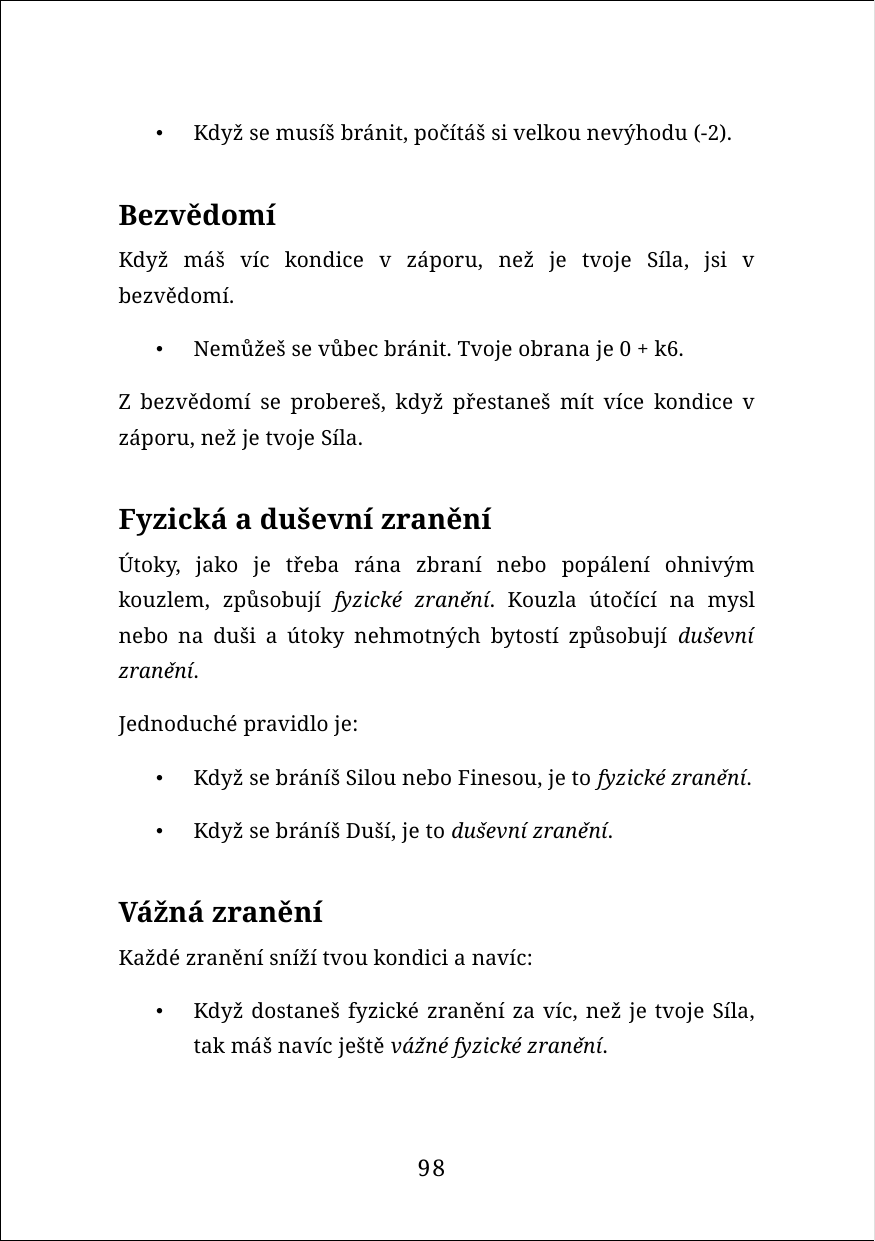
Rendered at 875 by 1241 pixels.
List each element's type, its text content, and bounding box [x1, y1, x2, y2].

list Když se bráníš Duší, je to duševní zranění. [156, 816, 756, 844]
subtitle Fyzická a duševní zranění [118, 499, 756, 538]
text Jednoduché pravidlo je: [118, 709, 756, 738]
text Když máš víc kondice v záporu, než je tvoje Síla, jsi v bezvědomí. [118, 245, 756, 309]
list Nemůžeš se vůbec bránit. Tvoje obrana je 0 + k6. [156, 334, 756, 362]
subtitle Bezvědomí [118, 195, 756, 233]
list Když se bráníš Silou nebo Finesou, je to fyzické zranění. [156, 763, 756, 791]
subtitle Vážná zranění [118, 893, 756, 931]
list Když se musíš bránit, počítáš si velkou nevýhodu (-2). [156, 118, 756, 147]
text Útoky, jako je třeba rána zbraní nebo popálení ohnivým kouzlem, způsobují fyzické zranění. Kouzla útočící na mysl nebo na duši a útoky nehmotných bytostí způsobují duševní zranění. [118, 550, 756, 685]
text Každé zranění sníží tvou kondici a navíc: [118, 943, 756, 971]
list Když dostaneš fyzické zranění za víc, než je tvoje Síla, tak máš navíc ještě vážné fyzické zranění. [156, 996, 756, 1060]
text Z bezvědomí se probereš, když přestaneš mít více kondice v záporu, než je tvoje Síla. [118, 387, 756, 451]
